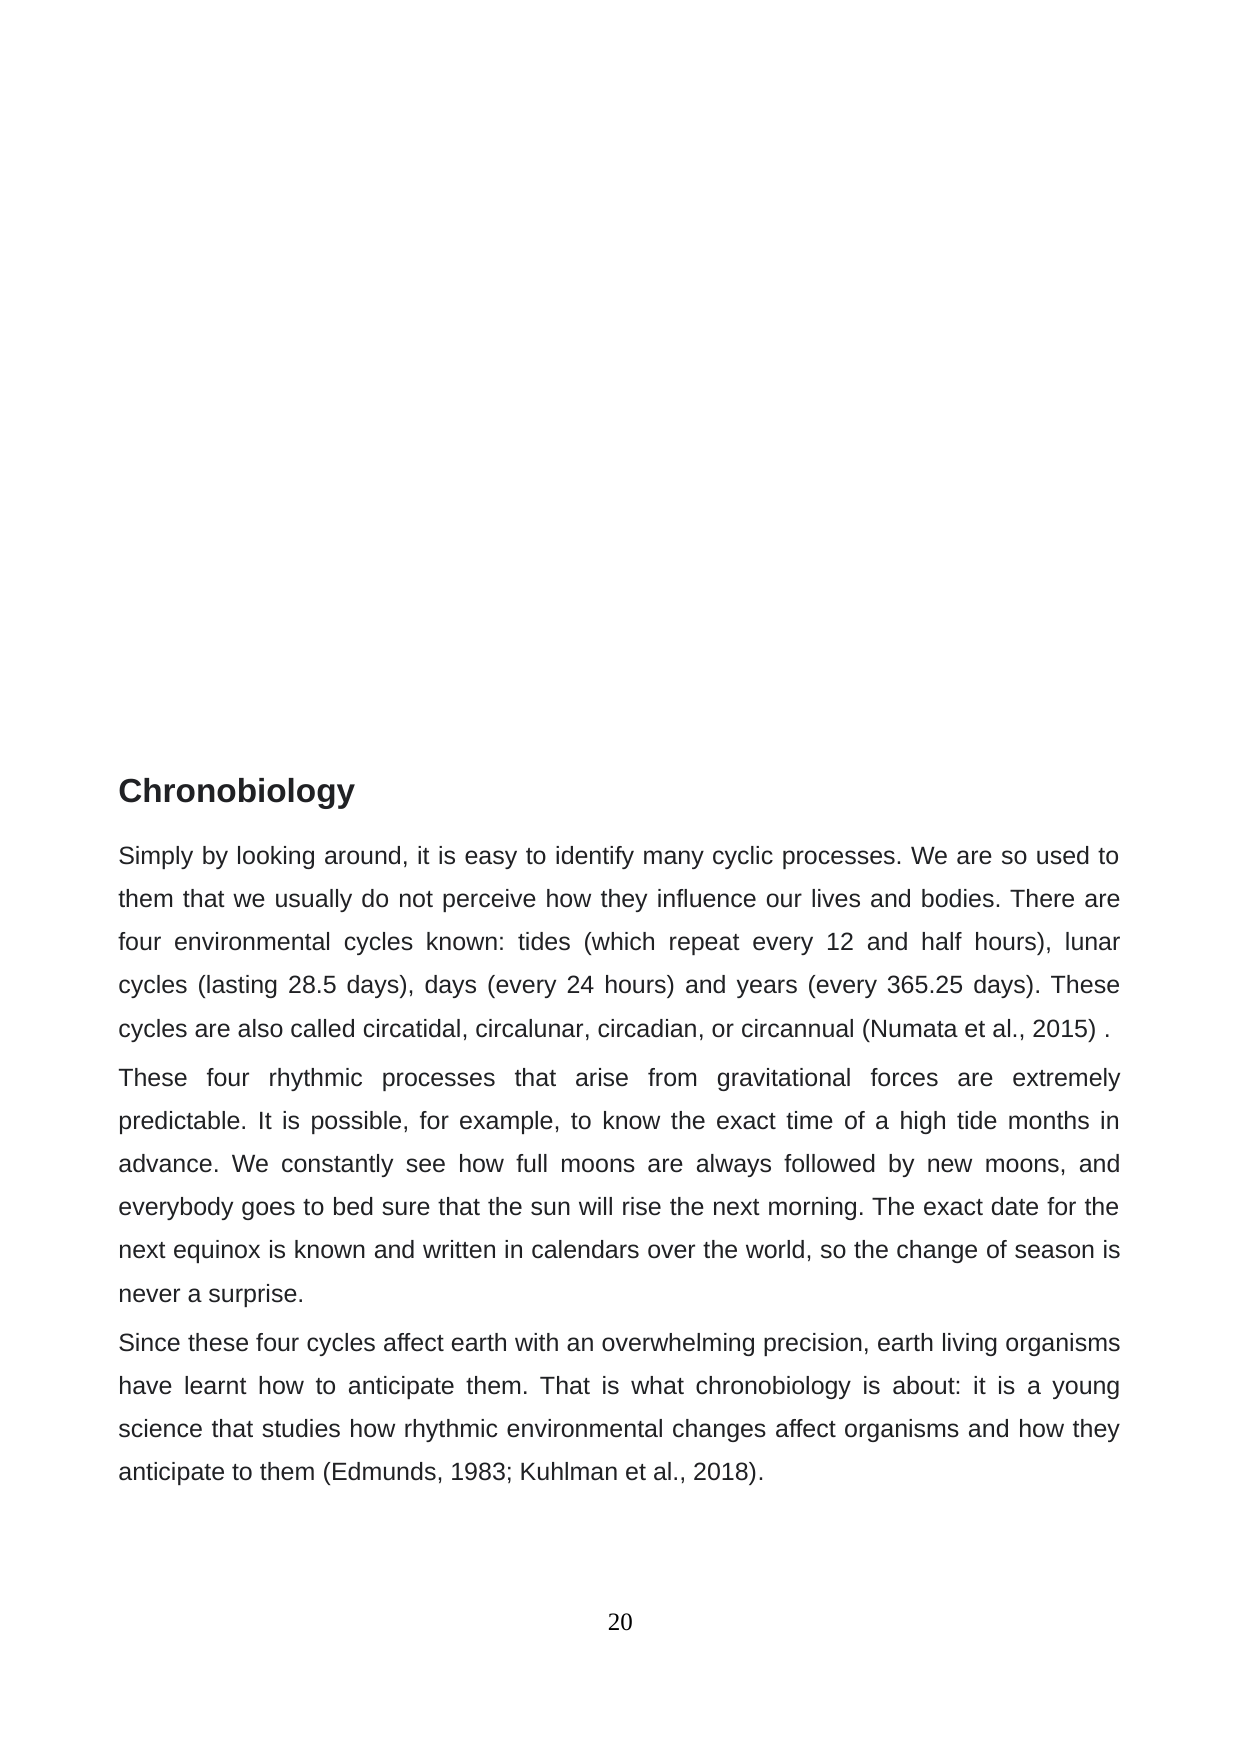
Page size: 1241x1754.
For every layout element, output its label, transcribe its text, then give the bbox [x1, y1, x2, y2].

text These four rhythmic processes that arise from gravitational forces are extremely predictable. It is possible, for example, to know the exact time of a high tide months in advance. We constantly see how full moons are always followed by new moons, and everybody goes to bed sure that the sun will rise the next morning. The exact date for the next equinox is known and written in calendars over the world, so the change of season is never a surprise. [118, 1063, 1122, 1307]
subtitle Chronobiology [118, 771, 1122, 809]
text Simply by looking around, it is easy to identify many cyclic processes. We are so used to them that we usually do not perceive how they influence our lives and bodies. There are four environmental cycles known: tides (which repeat every 12 and half hours), lunar cycles (lasting 28.5 days), days (every 24 hours) and years (every 365.25 days). These cycles are also called circatidal, circalunar, circadian, or circannual (Numata et al., 2015)⁠ . [118, 841, 1122, 1042]
text Since these four cycles affect earth with an overwhelming precision, earth living organisms have learnt how to anticipate them. That is what chronobiology is about: it is a young science that studies how rhythmic environmental changes affect organisms and how they anticipate to them (Edmunds, 1983; Kuhlman et al., 2018)⁠. [118, 1328, 1122, 1486]
